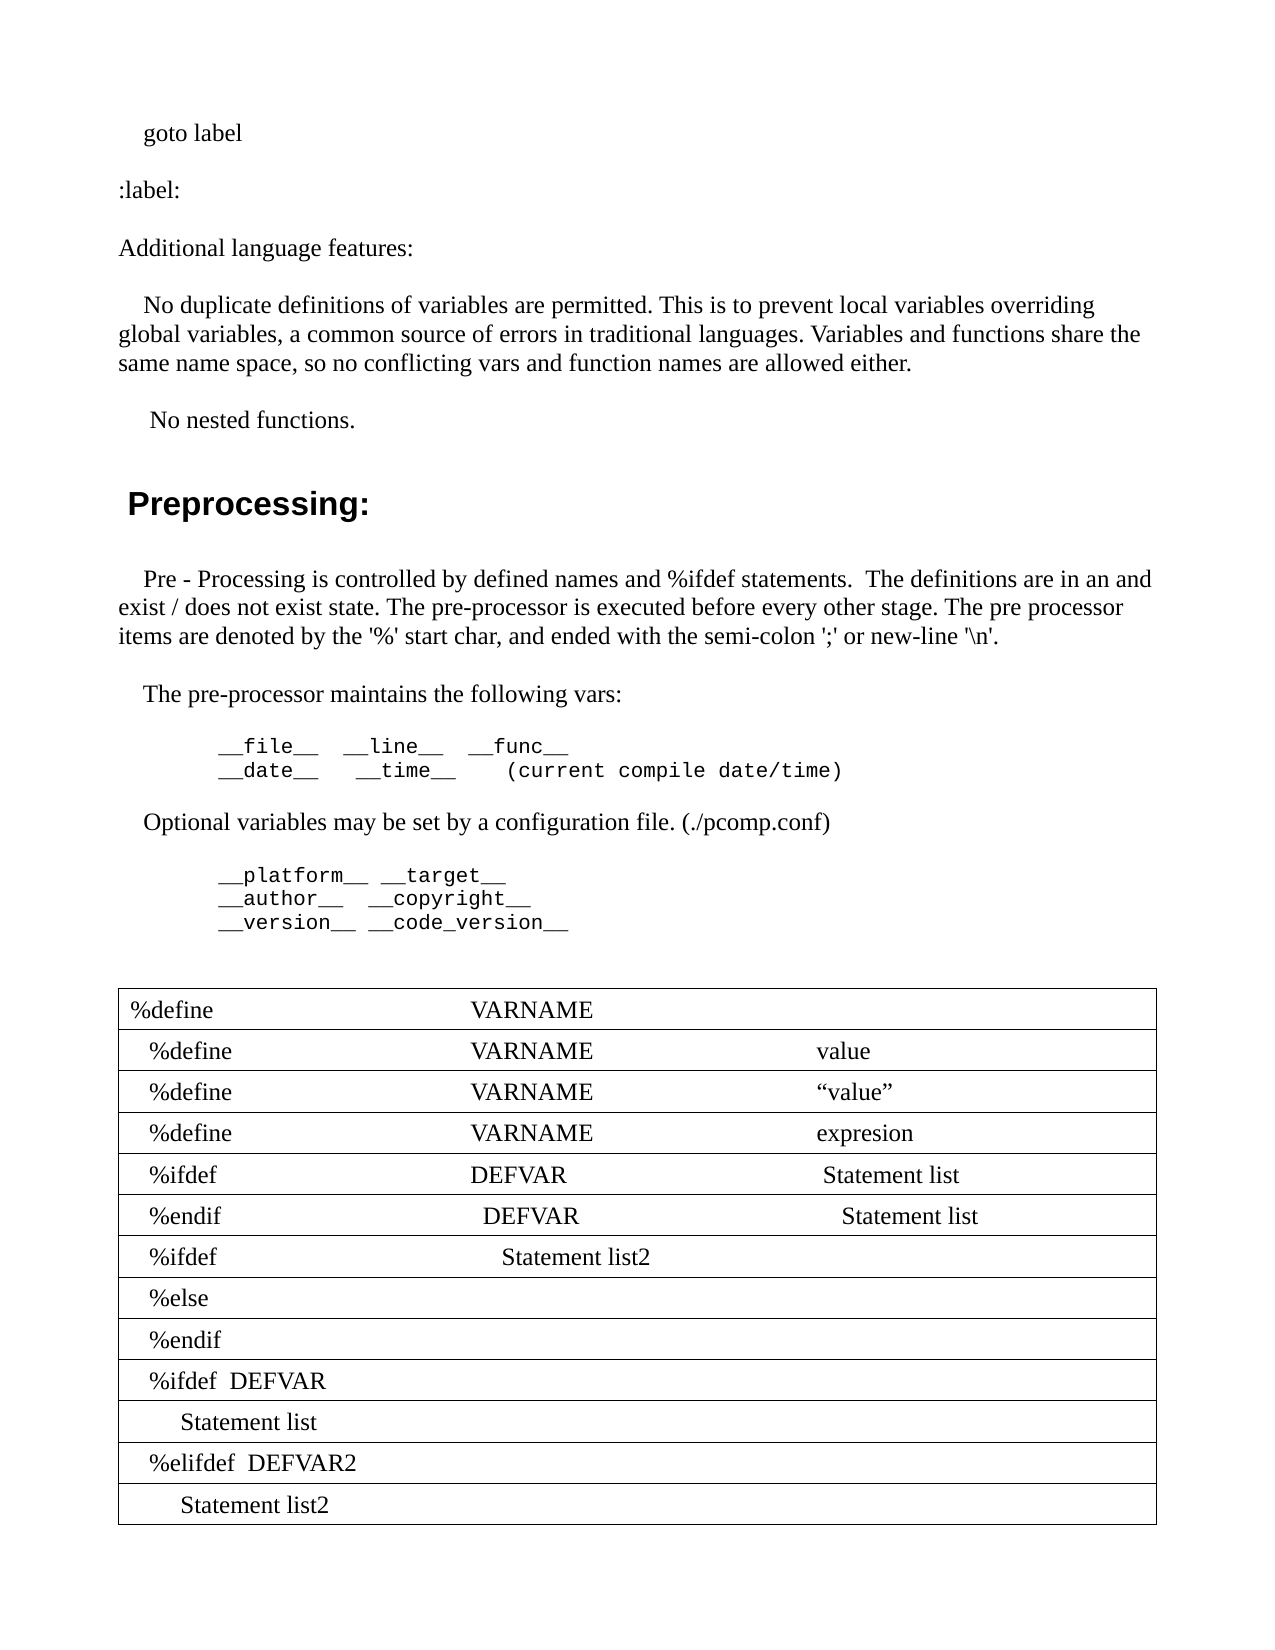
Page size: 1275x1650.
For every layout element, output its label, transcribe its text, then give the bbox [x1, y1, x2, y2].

table_cell VARNAME [464, 1030, 811, 1070]
text __date__ __time__ (current compile date/time) [118, 760, 1157, 783]
table_cell [811, 1236, 1156, 1277]
table_cell %ifdef DEFVAR [119, 1360, 464, 1400]
text __version__ __code_version__ [118, 912, 1157, 936]
table_cell %elifdef DEFVAR2 [119, 1443, 464, 1483]
table_cell [811, 1443, 1156, 1483]
text goto label [118, 118, 1157, 147]
table_cell Statement list [811, 1195, 1156, 1235]
table_cell [464, 1360, 811, 1400]
table_cell %define [119, 1071, 464, 1112]
text __author__ __copyright__ [118, 888, 1157, 912]
table_cell [464, 1443, 811, 1483]
text Additional language features: [118, 233, 1157, 262]
table_cell Statement list [119, 1401, 464, 1442]
table_cell [811, 1484, 1156, 1524]
table_cell %define [119, 1113, 464, 1153]
table_cell [811, 1278, 1156, 1318]
table_cell [811, 1319, 1156, 1359]
table_header [811, 989, 1156, 1029]
table_cell %ifdef [119, 1154, 464, 1194]
table_cell Statement list2 [464, 1236, 811, 1277]
text __platform__ __target__ [118, 864, 1157, 888]
table_cell %endif [119, 1195, 464, 1235]
table_cell [811, 1360, 1156, 1400]
table_cell Statement list [811, 1154, 1156, 1194]
table_cell Statement list2 [119, 1484, 464, 1524]
text No duplicate definitions of variables are permitted. This is to prevent local variables overriding global variables, a common source of errors in traditional languages. Variables and functions share the same name space, so no conflicting vars and function names are allowed either. [118, 291, 1157, 377]
table_cell %define [119, 1030, 464, 1070]
table_cell [811, 1401, 1156, 1442]
table_cell [464, 1484, 811, 1524]
table_cell %else [119, 1278, 464, 1318]
text __file__ __line__ __func__ [118, 736, 1157, 760]
text Pre - Processing is controlled by defined names and %ifdef statements. The definitions are in an and exist / does not exist state. The pre-processor is executed before every other stage. The pre processor items are denoted by the '%' start char, and ended with the semi-colon ';' or new-line '\n'. [118, 564, 1157, 650]
table_cell %ifdef [119, 1236, 464, 1277]
table_cell “value” [811, 1071, 1156, 1112]
subtitle Preprocessing: [118, 484, 1157, 522]
table_cell [464, 1319, 811, 1359]
text :label: [118, 176, 1157, 204]
table_cell DEFVAR [464, 1154, 811, 1194]
table_cell %endif [119, 1319, 464, 1359]
table_header %define [119, 989, 464, 1029]
table_cell value [811, 1030, 1156, 1070]
table_cell expresion [811, 1113, 1156, 1153]
table_cell DEFVAR [464, 1195, 811, 1235]
table_cell VARNAME [464, 1071, 811, 1112]
text No nested functions. [118, 406, 1157, 434]
table_cell [464, 1401, 811, 1442]
table_cell VARNAME [464, 1113, 811, 1153]
text Optional variables may be set by a configuration file. (./pcomp.conf) [118, 807, 1157, 836]
table_cell [464, 1278, 811, 1318]
text The pre-processor maintains the following vars: [118, 679, 1157, 707]
table_header VARNAME [464, 989, 811, 1029]
